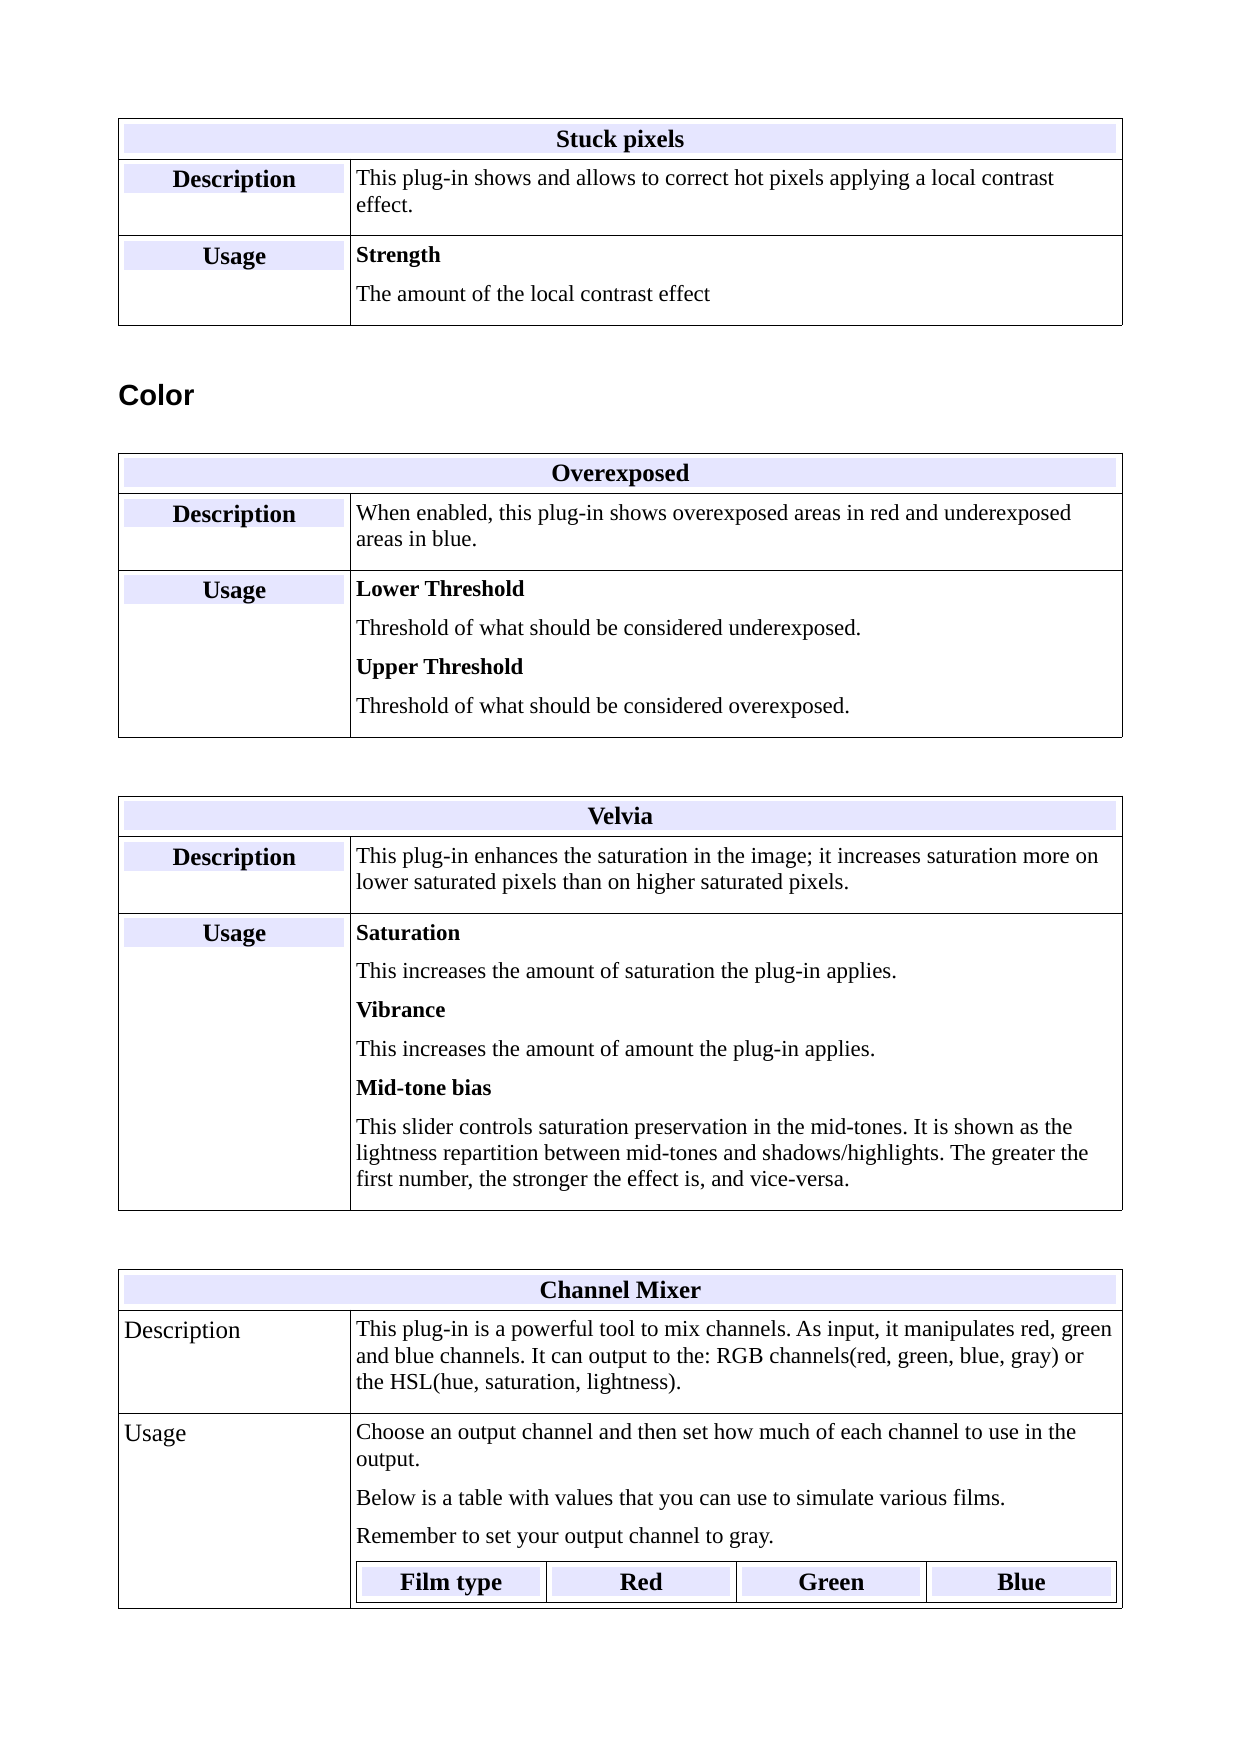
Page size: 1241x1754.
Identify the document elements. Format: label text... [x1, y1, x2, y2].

table_header Film type [357, 1562, 546, 1602]
table_cell Strength The amount of the local contrast effect [351, 236, 1122, 324]
subtitle Color [118, 378, 1122, 411]
table_header Velvia [119, 797, 1122, 836]
table_cell Description [119, 494, 350, 569]
table_cell Usage [119, 1414, 350, 1607]
table_cell Description [119, 1311, 350, 1413]
table_header Stuck pixels [119, 119, 1122, 158]
table_cell When enabled, this plug-in shows overexposed areas in red and underexposed areas in blue. [351, 494, 1122, 569]
table_header Red [547, 1562, 736, 1602]
table_cell Choose an output channel and then set how much of each channel to use in the output. Below is a table with values that you can use to simulate various films. Remember to set your output channel to gray. [351, 1414, 1122, 1607]
table_header Overexposed [119, 454, 1122, 493]
table_cell Description [119, 160, 350, 235]
table_cell Description [119, 837, 350, 913]
table_cell Usage [119, 914, 350, 1210]
table_cell This plug-in is a powerful tool to mix channels. As input, it manipulates red, green and blue channels. It can output to the: RGB channels(red, green, blue, gray) or the HSL(hue, saturation, lightness). [351, 1311, 1122, 1413]
table_cell Saturation This increases the amount of saturation the plug-in applies. Vibrance This increases the amount of amount the plug-in applies. Mid-tone bias This slider controls saturation preservation in the mid-tones. It is shown as the lightness repartition between mid-tones and shadows/highlights. The greater the first number, the stronger the effect is, and vice-versa. [351, 914, 1122, 1210]
table_header Blue [927, 1562, 1116, 1602]
table_cell Lower Threshold Threshold of what should be considered underexposed. Upper Threshold Threshold of what should be considered overexposed. [351, 571, 1122, 737]
table_cell Usage [119, 571, 350, 737]
table_cell Usage [119, 236, 350, 324]
table_cell This plug-in enhances the saturation in the image; it increases saturation more on lower saturated pixels than on higher saturated pixels. [351, 837, 1122, 913]
table_cell This plug-in shows and allows to correct hot pixels applying a local contrast effect. [351, 160, 1122, 235]
table_header Channel Mixer [119, 1270, 1122, 1309]
table_header Green [737, 1562, 926, 1602]
